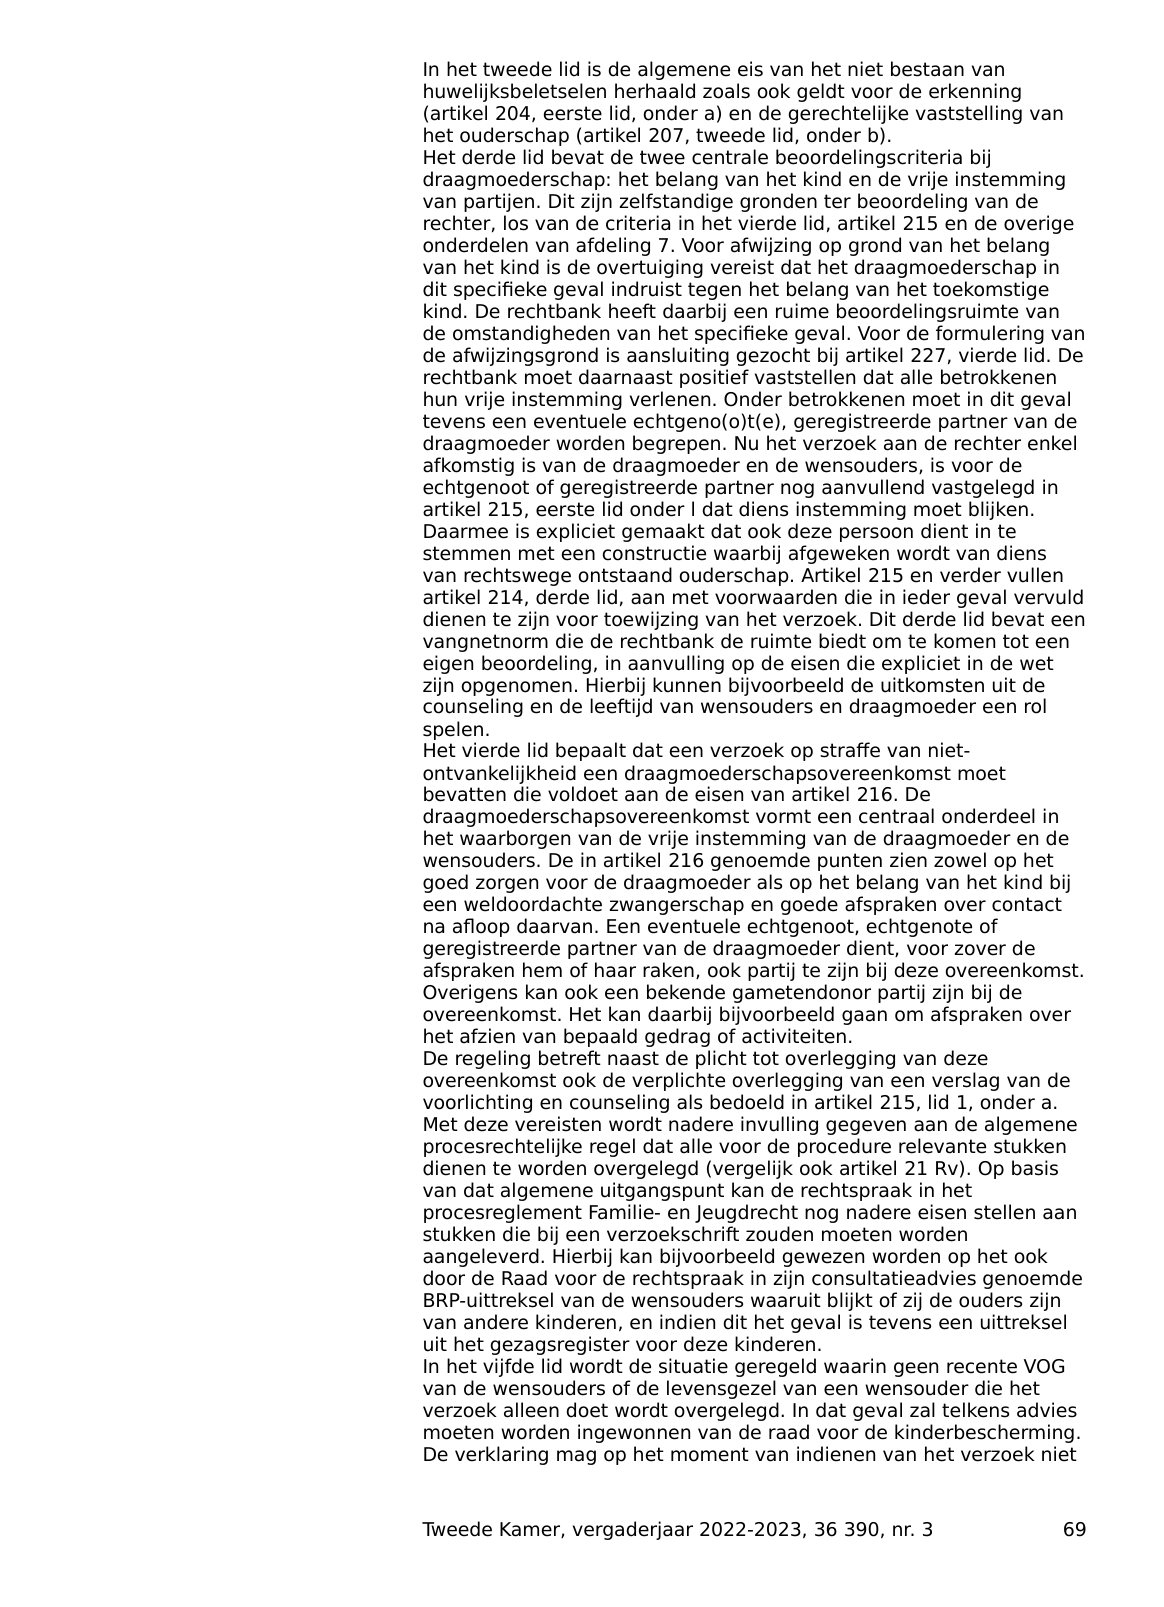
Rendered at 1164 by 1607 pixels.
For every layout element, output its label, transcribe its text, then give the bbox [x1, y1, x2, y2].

text Het vierde lid bepaalt dat een verzoek op straffe van niet-ontvankelijkheid een draagmoederschapsovereenkomst moet bevatten die voldoet aan de eisen van artikel 216. De draagmoederschapsovereenkomst vormt een centraal onderdeel in het waarborgen van de vrije instemming van de draagmoeder en de wensouders. De in artikel 216 genoemde punten zien zowel op het goed zorgen voor de draagmoeder als op het belang van het kind bij een weldoordachte zwangerschap en goede afspraken over contact na afloop daarvan. Een eventuele echtgenoot, echtgenote of geregistreerde partner van de draagmoeder dient, voor zover de afspraken hem of haar raken, ook partij te zijn bij deze overeenkomst. Overigens kan ook een bekende gametendonor partij zijn bij de overeenkomst. Het kan daarbij bijvoorbeeld gaan om afspraken over het afzien van bepaald gedrag of activiteiten. [422, 740, 1087, 1048]
text In het vijfde lid wordt de situatie geregeld waarin geen recente VOG van de wensouders of de levensgezel van een wensouder die het verzoek alleen doet wordt overgelegd. In dat geval zal telkens advies moeten worden ingewonnen van de raad voor de kinderbescherming. De verklaring mag op het moment van indienen van het verzoek niet [422, 1356, 1087, 1466]
text De regeling betreft naast de plicht tot overlegging van deze overeenkomst ook de verplichte overlegging van een verslag van de voorlichting en counseling als bedoeld in artikel 215, lid 1, onder a. Met deze vereisten wordt nadere invulling gegeven aan de algemene procesrechtelijke regel dat alle voor de procedure relevante stukken dienen te worden overgelegd (vergelijk ook artikel 21 Rv). Op basis van dat algemene uitgangspunt kan de rechtspraak in het procesreglement Familie- en Jeugdrecht nog nadere eisen stellen aan stukken die bij een verzoekschrift zouden moeten worden aangeleverd. Hierbij kan bijvoorbeeld gewezen worden op het ook door de Raad voor de rechtspraak in zijn consultatieadvies genoemde BRP-uittreksel van de wensouders waaruit blijkt of zij de ouders zijn van andere kinderen, en indien dit het geval is tevens een uittreksel uit het gezagsregister voor deze kinderen. [422, 1048, 1087, 1356]
text In het tweede lid is de algemene eis van het niet bestaan van huwelijksbeletselen herhaald zoals ook geldt voor de erkenning (artikel 204, eerste lid, onder a) en de gerechtelijke vaststelling van het ouderschap (artikel 207, tweede lid, onder b). [422, 59, 1087, 147]
text Het derde lid bevat de twee centrale beoordelingscriteria bij draagmoederschap: het belang van het kind en de vrije instemming van partijen. Dit zijn zelfstandige gronden ter beoordeling van de rechter, los van de criteria in het vierde lid, artikel 215 en de overige onderdelen van afdeling 7. Voor afwijzing op grond van het belang van het kind is de overtuiging vereist dat het draagmoederschap in dit specifieke geval indruist tegen het belang van het toekomstige kind. De rechtbank heeft daarbij een ruime beoordelingsruimte van de omstandigheden van het specifieke geval. Voor de formulering van de afwijzingsgrond is aansluiting gezocht bij artikel 227, vierde lid. De rechtbank moet daarnaast positief vaststellen dat alle betrokkenen hun vrije instemming verlenen. Onder betrokkenen moet in dit geval tevens een eventuele echtgeno(o)t(e), geregistreerde partner van de draagmoeder worden begrepen. Nu het verzoek aan de rechter enkel afkomstig is van de draagmoeder en de wensouders, is voor de echtgenoot of geregistreerde partner nog aanvullend vastgelegd in artikel 215, eerste lid onder l dat diens instemming moet blijken. Daarmee is expliciet gemaakt dat ook deze persoon dient in te stemmen met een constructie waarbij afgeweken wordt van diens van rechtswege ontstaand ouderschap. Artikel 215 en verder vullen artikel 214, derde lid, aan met voorwaarden die in ieder geval vervuld dienen te zijn voor toewijzing van het verzoek. Dit derde lid bevat een vangnetnorm die de rechtbank de ruimte biedt om te komen tot een eigen beoordeling, in aanvulling op de eisen die expliciet in de wet zijn opgenomen. Hierbij kunnen bijvoorbeeld de uitkomsten uit de counseling en de leeftijd van wensouders en draagmoeder een rol spelen. [422, 147, 1087, 740]
